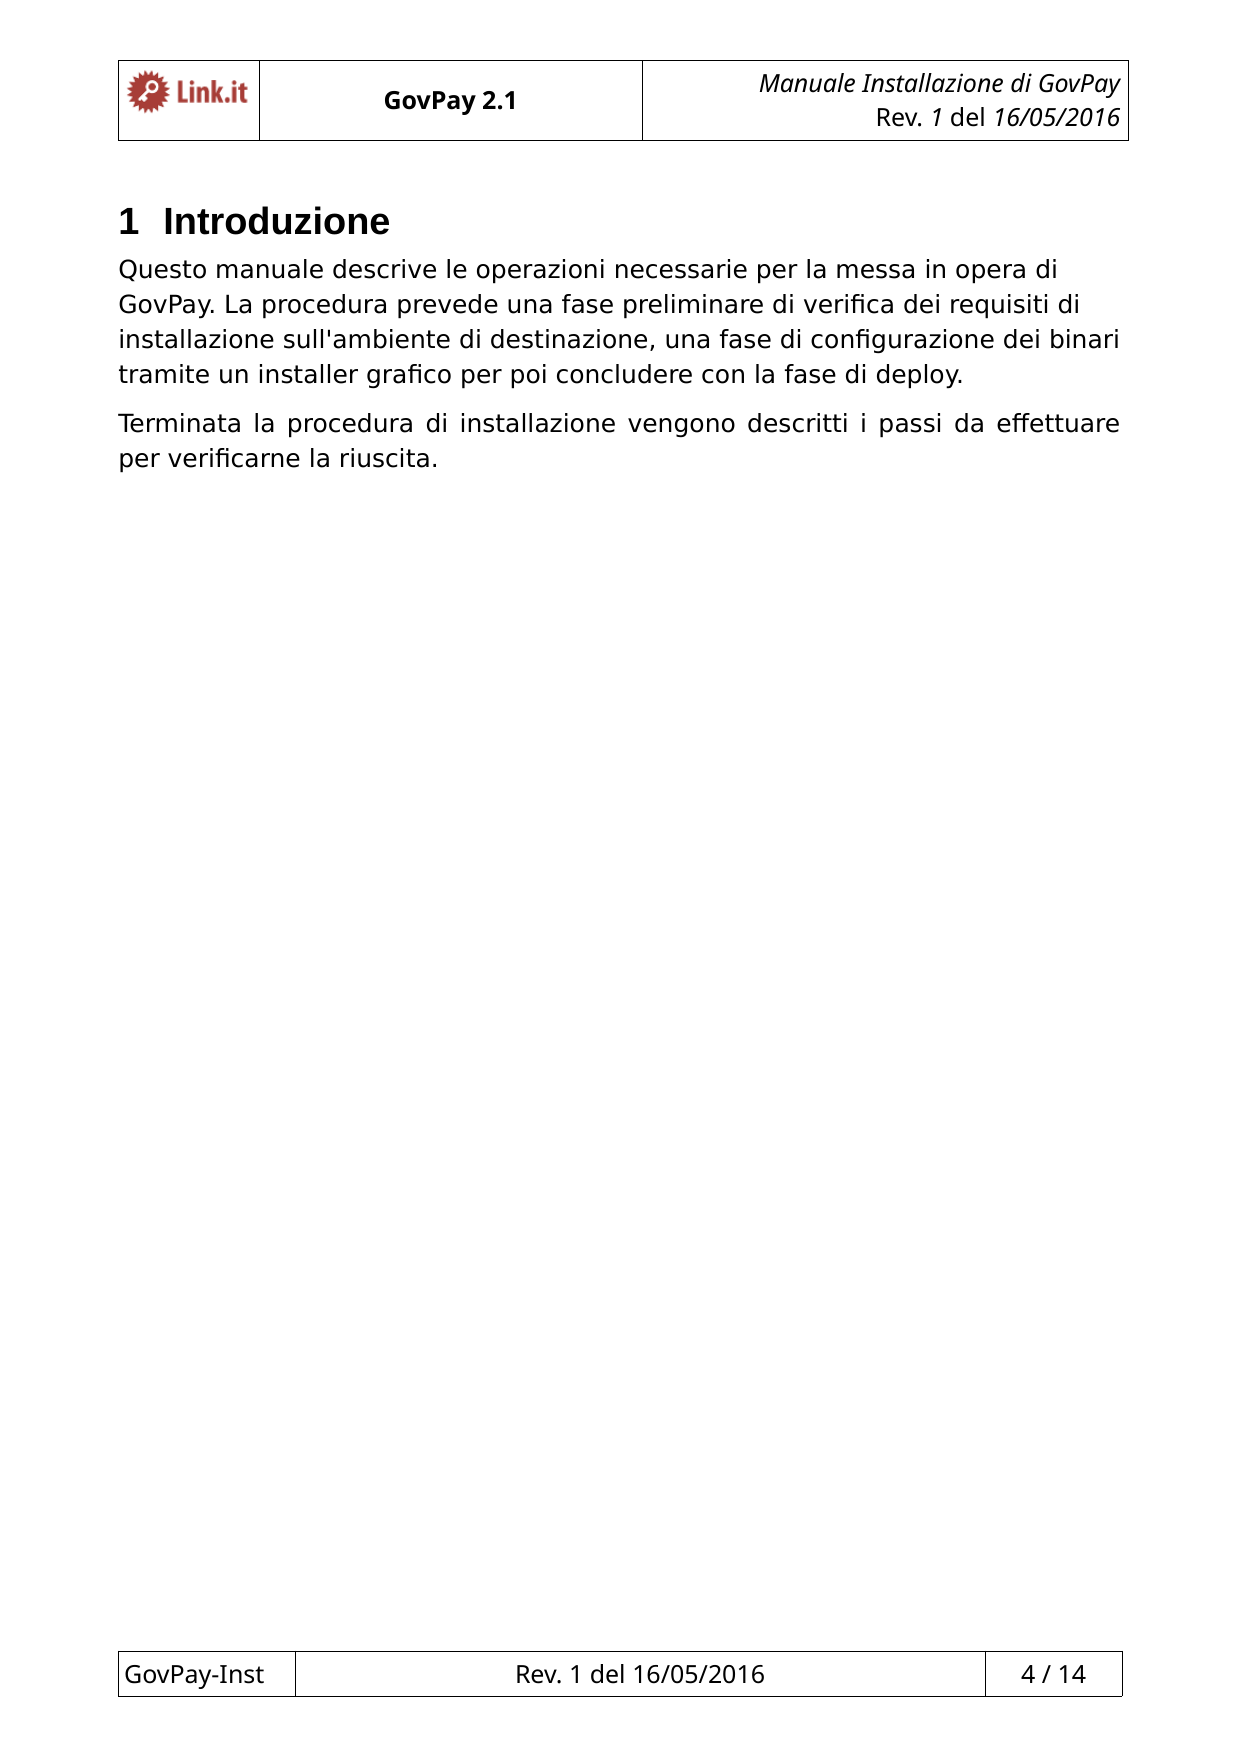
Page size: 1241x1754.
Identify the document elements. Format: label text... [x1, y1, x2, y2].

picture [123, 65, 254, 119]
text Terminata la procedura di installazione vengono descritti i passi da effettuare per verificarne la riuscita. [118, 409, 1122, 474]
subtitle Introduzione [118, 199, 1122, 242]
text Questo manuale descrive le operazioni necessarie per la messa in opera di GovPay. La procedura prevede una fase preliminare di verifica dei requisiti di installazione sull'ambiente di destinazione, una fase di configurazione dei binari tramite un installer grafico per poi concludere con la fase di deploy. [118, 255, 1122, 389]
